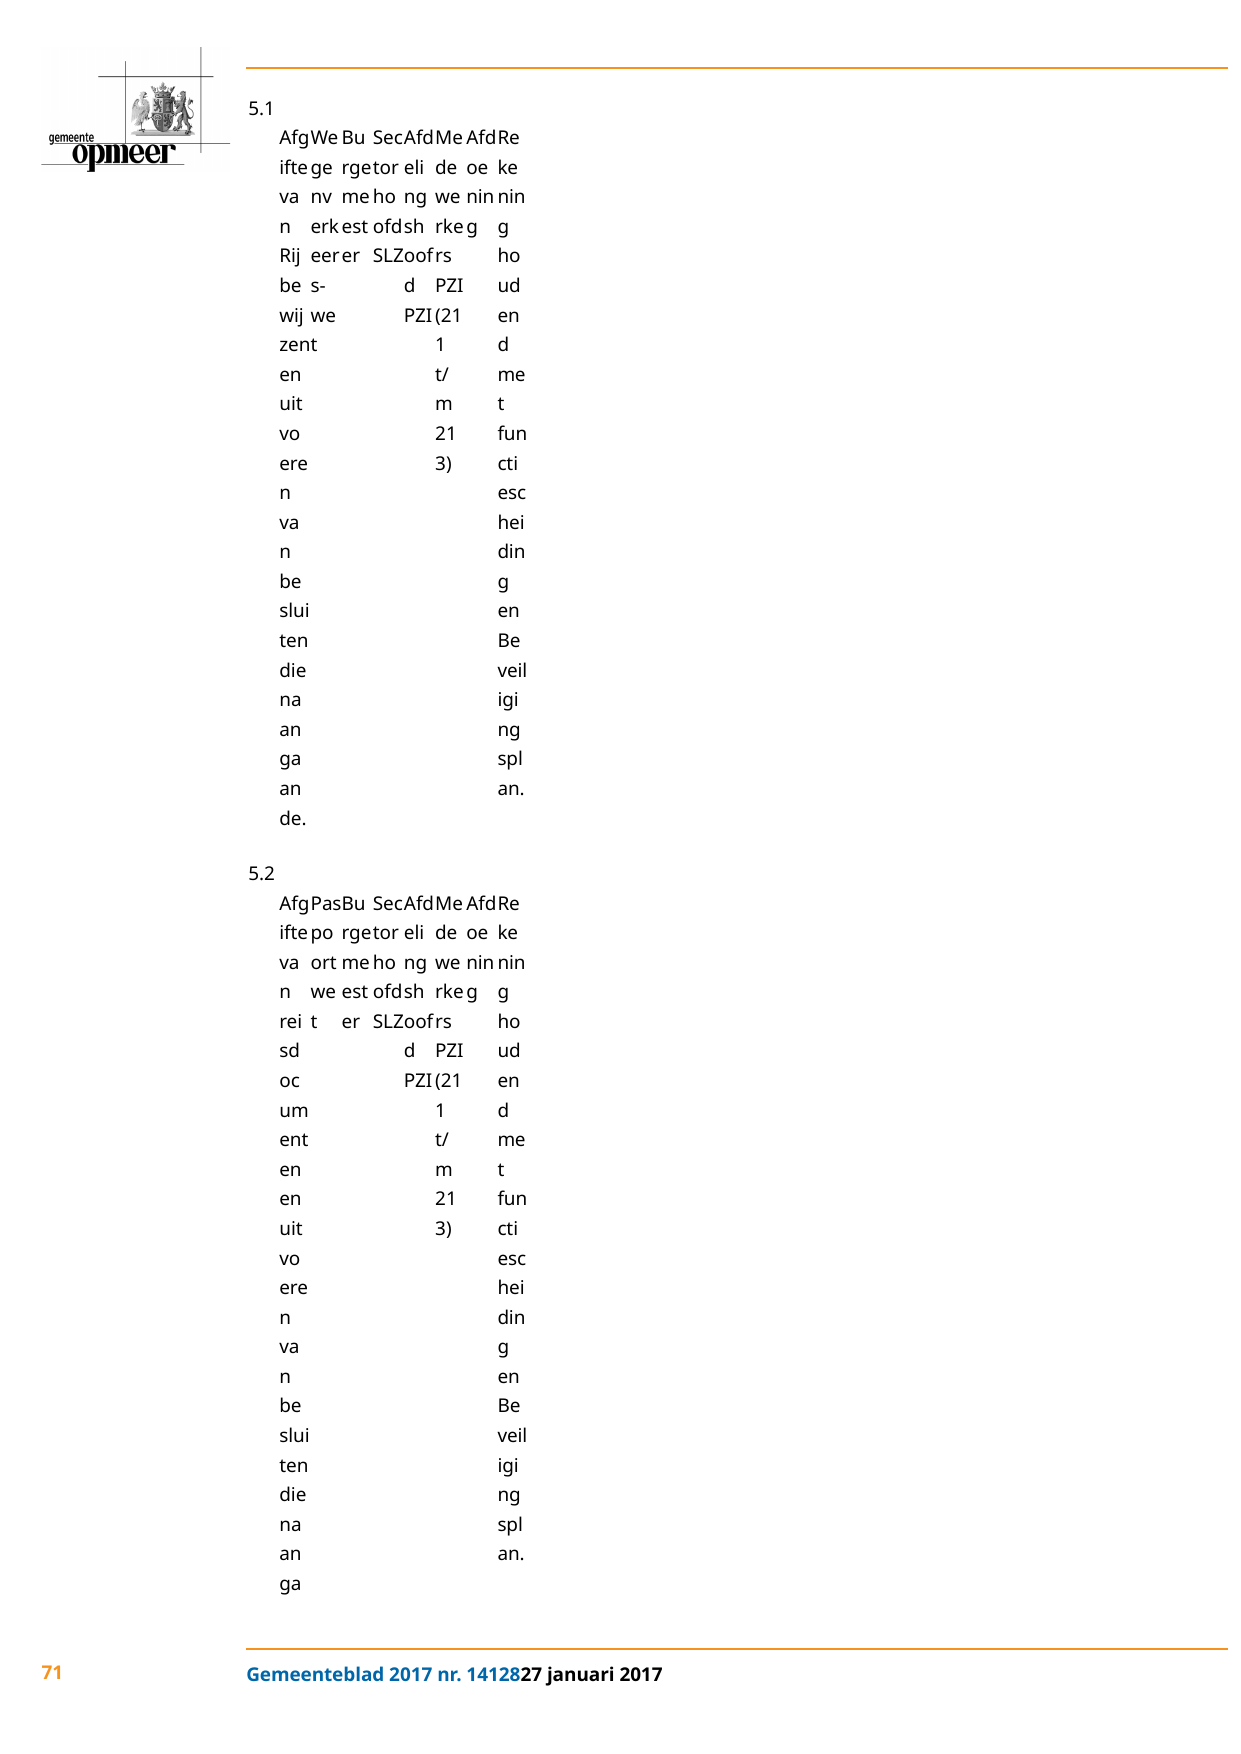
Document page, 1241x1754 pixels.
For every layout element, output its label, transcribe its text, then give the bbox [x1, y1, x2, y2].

table_cell Burgemeester [341, 95, 373, 860]
table_cell Medewerkers PZI (211 t/m 213) [435, 860, 466, 1596]
table_cell Rekening houdend met functiescheiding en Beveiligingsplan. [497, 860, 528, 1596]
table_cell Medewerkers PZI (211 t/m 213) [435, 95, 466, 860]
table_cell Wegenverkeers-wet [310, 95, 341, 860]
table_cell Afgifte van Rijbewijzen en uitvoeren van besluiten dienaangaande. [279, 95, 310, 860]
table_cell Paspoortwet [310, 860, 341, 1596]
table_cell 5.1 [248, 95, 279, 860]
table_cell Afdoening [466, 860, 497, 1596]
table_cell Burgemeester [341, 860, 373, 1596]
table_cell Afgifte van reisdocumenten en uitvoeren van besluiten dienaanga [279, 860, 310, 1596]
table_cell Sectorhoofd SLZ [373, 95, 404, 860]
table_cell Afdelingshoofd PZI [404, 860, 435, 1596]
picture [41, 47, 231, 172]
table_cell Afdoening [466, 95, 497, 860]
table_cell 5.2 [248, 860, 279, 1596]
table_cell Sectorhoofd SLZ [373, 860, 404, 1596]
table_cell Rekening houdend met functiescheiding en Beveiligingsplan. [497, 95, 528, 860]
table_cell Afdelingshoofd PZI [404, 95, 435, 860]
